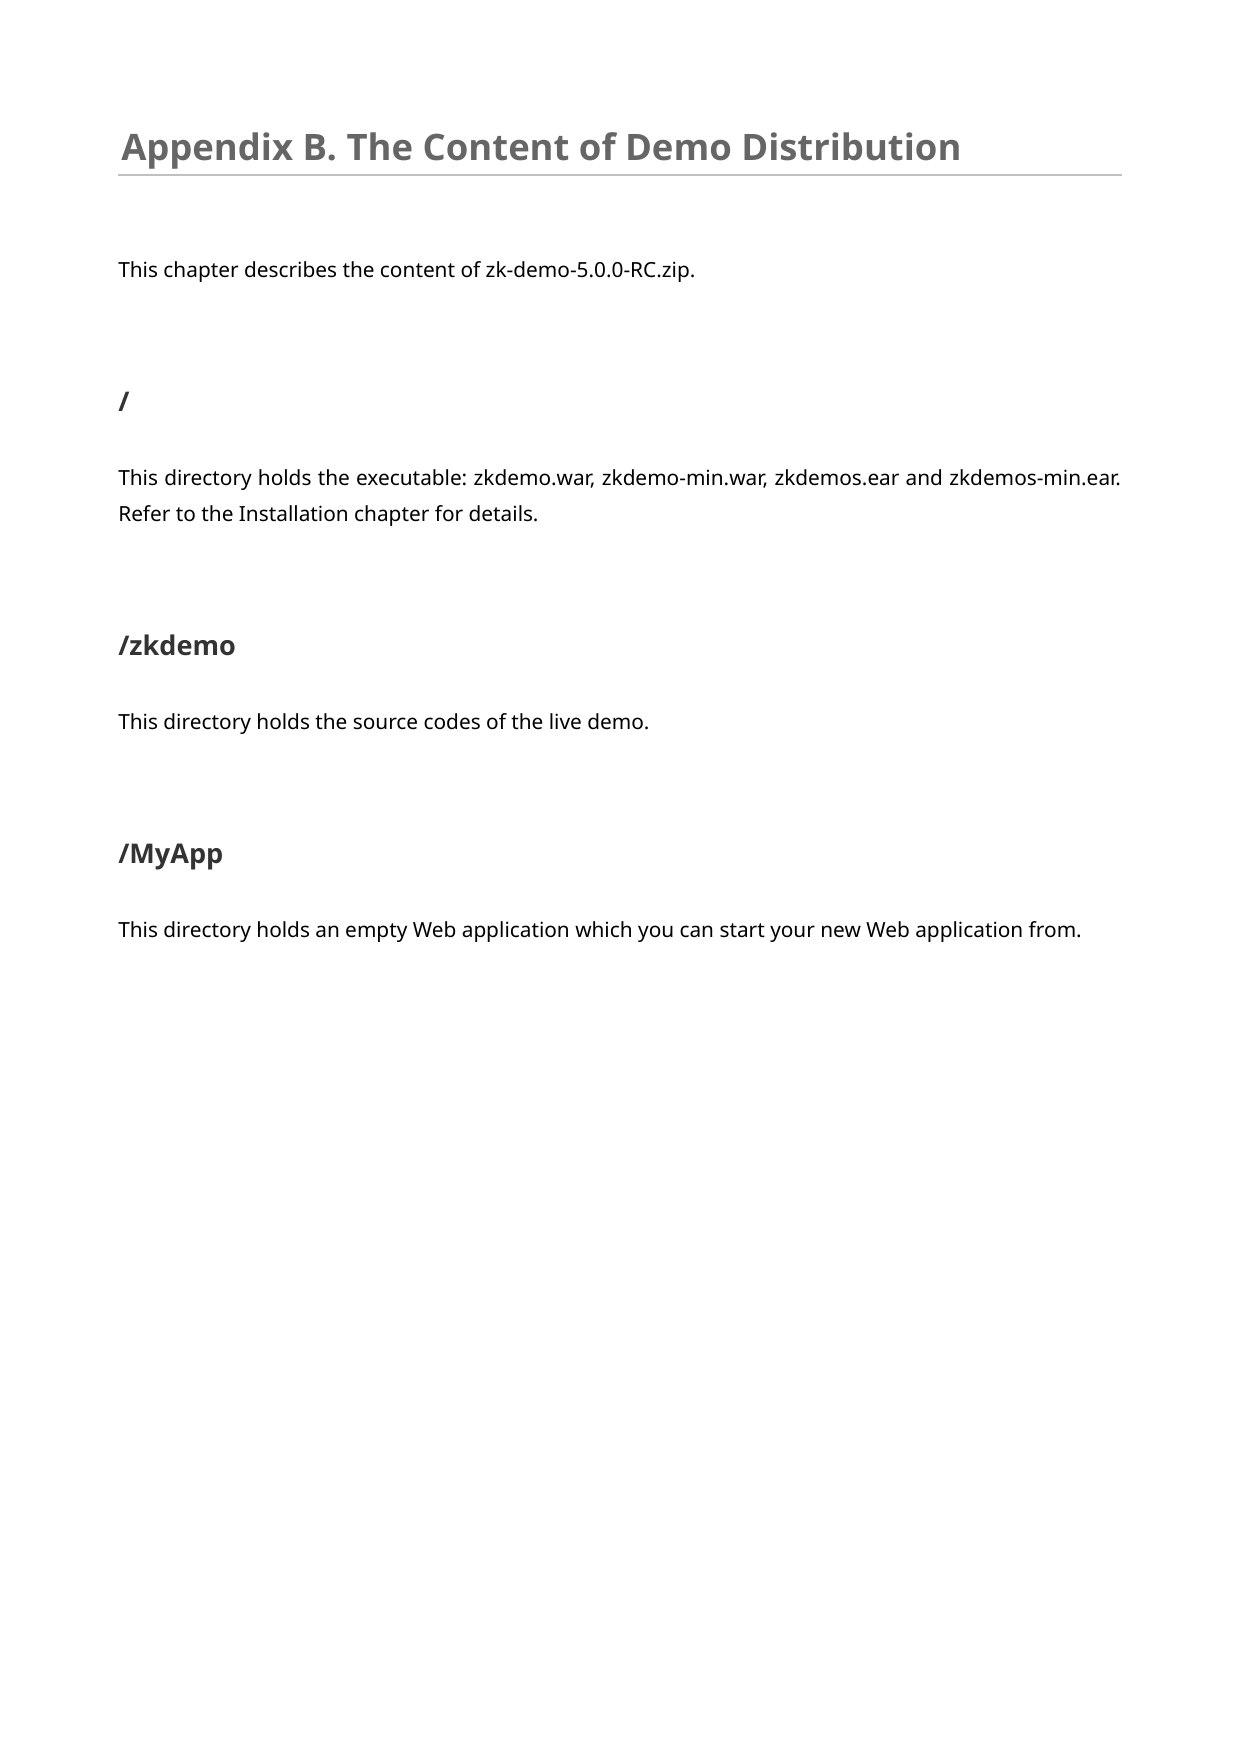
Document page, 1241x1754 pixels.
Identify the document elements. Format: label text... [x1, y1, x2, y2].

subtitle /zkdemo [118, 626, 1122, 663]
subtitle /MyApp [118, 834, 1122, 871]
text This directory holds the source codes of the live demo. [118, 707, 1122, 736]
text This directory holds an empty Web application which you can start your new Web application from. [118, 915, 1122, 944]
text This directory holds the executable: zkdemo.war, zkdemo-min.war, zkdemos.ear and zkdemos-min.ear. Refer to the Installation chapter for details. [118, 463, 1122, 527]
subtitle Appendix B. The Content of Demo Distribution [118, 118, 1122, 174]
text This chapter describes the content of zk-demo-5.0.0-RC.zip. [118, 255, 1122, 284]
subtitle / [118, 382, 1122, 419]
